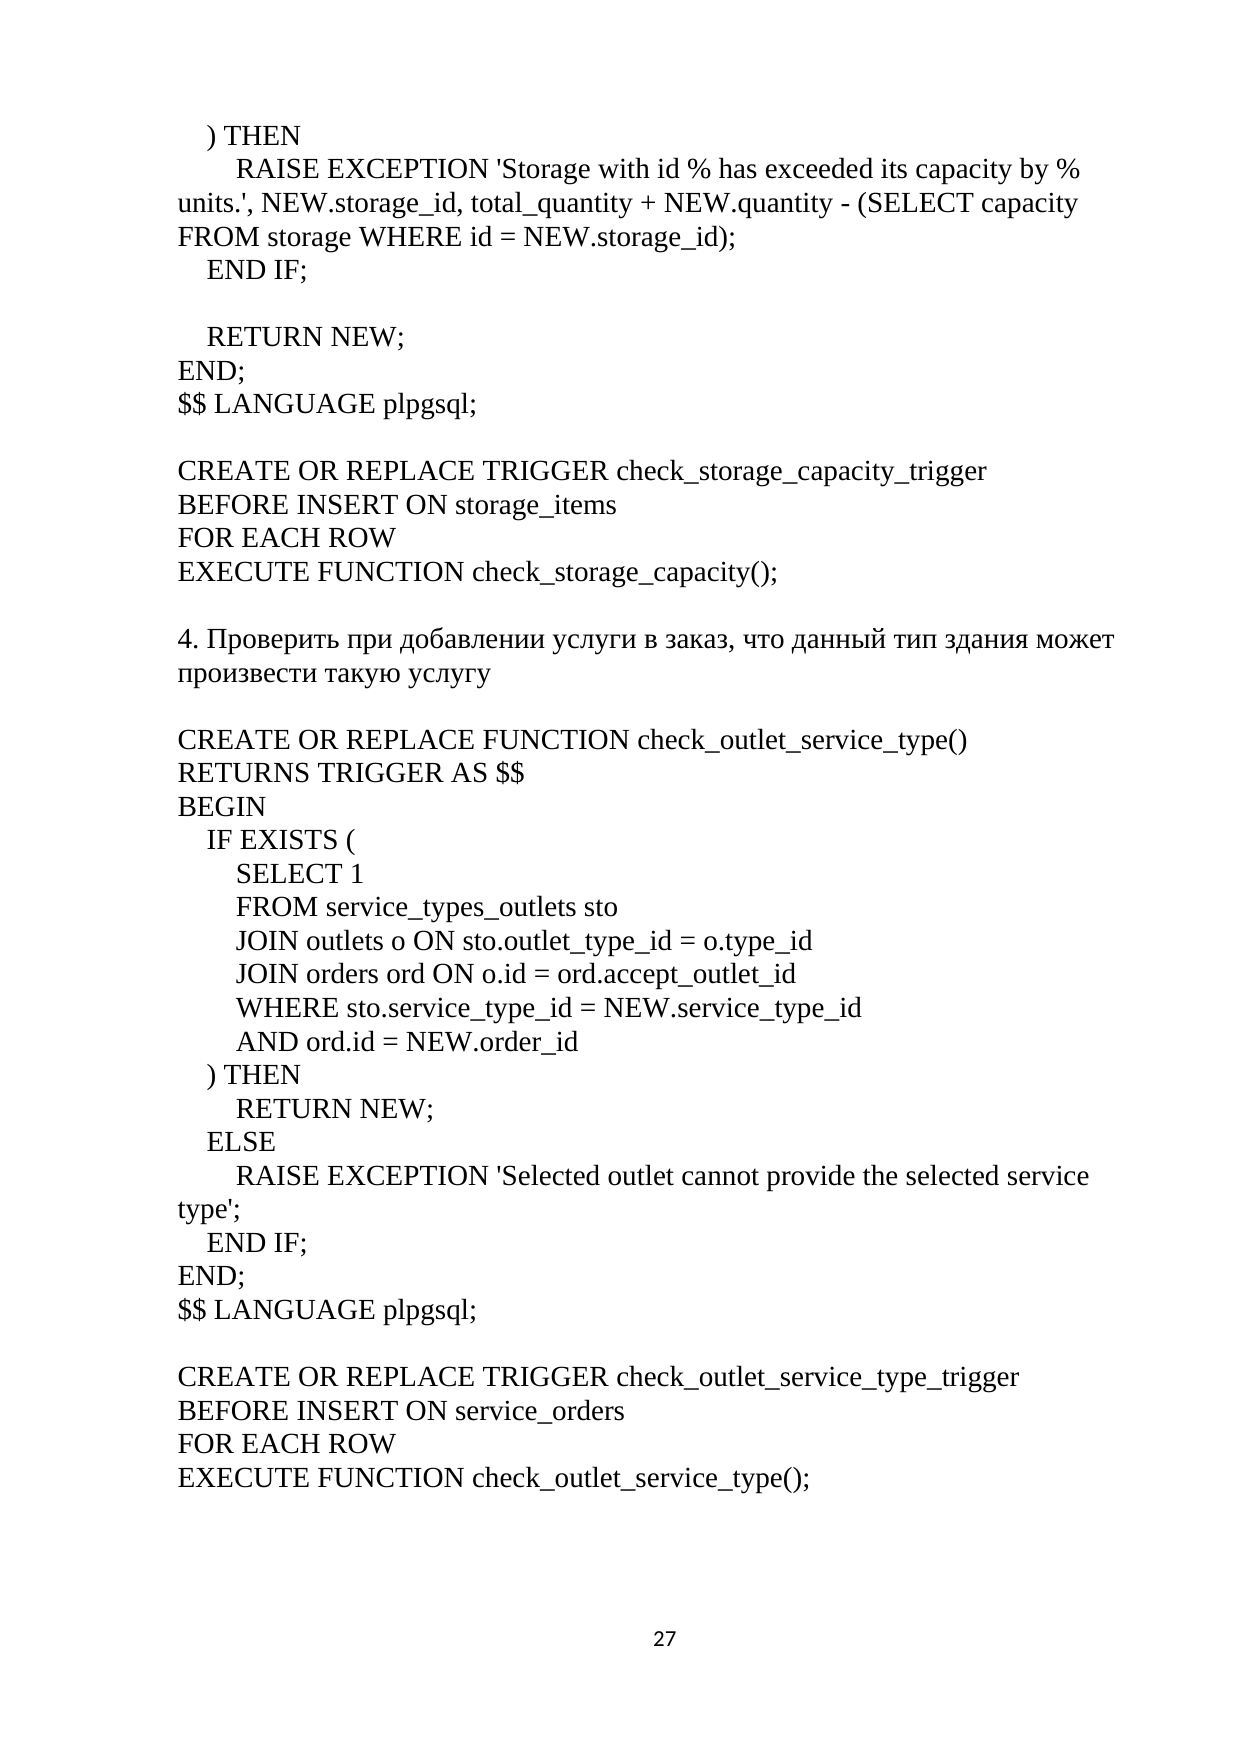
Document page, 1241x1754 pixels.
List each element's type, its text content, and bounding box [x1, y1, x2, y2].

text CREATE OR REPLACE TRIGGER check_outlet_service_type_trigger [177, 1359, 1152, 1393]
text ) THEN [177, 1057, 1152, 1091]
text FROM service_types_outlets sto [177, 889, 1152, 923]
text RAISE EXCEPTION 'Selected outlet cannot provide the selected service type'; [177, 1158, 1152, 1225]
text JOIN outlets o ON sto.outlet_type_id = o.type_id [177, 923, 1152, 957]
text END; [177, 353, 1152, 386]
text CREATE OR REPLACE TRIGGER check_storage_capacity_trigger [177, 453, 1152, 487]
text END IF; [177, 252, 1152, 286]
text ELSE [177, 1124, 1152, 1158]
text ) THEN [177, 118, 1152, 152]
text RETURN NEW; [177, 1091, 1152, 1124]
text $$ LANGUAGE plpgsql; [177, 386, 1152, 420]
text SELECT 1 [177, 856, 1152, 889]
text 4. Проверить при добавлении услуги в заказ, что данный тип здания может произвести такую услугу [177, 621, 1152, 688]
text IF EXISTS ( [177, 822, 1152, 856]
text EXECUTE FUNCTION check_outlet_service_type(); [177, 1460, 1152, 1493]
text JOIN orders ord ON o.id = ord.accept_outlet_id [177, 957, 1152, 990]
text CREATE OR REPLACE FUNCTION check_outlet_service_type() [177, 722, 1152, 755]
text BEGIN [177, 789, 1152, 822]
text FOR EACH ROW [177, 1426, 1152, 1460]
text FOR EACH ROW [177, 521, 1152, 554]
text END; [177, 1258, 1152, 1292]
text BEFORE INSERT ON service_orders [177, 1393, 1152, 1426]
text END IF; [177, 1225, 1152, 1258]
text RAISE EXCEPTION 'Storage with id % has exceeded its capacity by % units.', NEW.storage_id, total_quantity + NEW.quantity - (SELECT capacity FROM storage WHERE id = NEW.storage_id); [177, 152, 1152, 252]
text AND ord.id = NEW.order_id [177, 1024, 1152, 1057]
text $$ LANGUAGE plpgsql; [177, 1292, 1152, 1326]
text WHERE sto.service_type_id = NEW.service_type_id [177, 990, 1152, 1024]
text RETURN NEW; [177, 319, 1152, 353]
text BEFORE INSERT ON storage_items [177, 487, 1152, 521]
text EXECUTE FUNCTION check_storage_capacity(); [177, 554, 1152, 588]
text RETURNS TRIGGER AS $$ [177, 755, 1152, 789]
